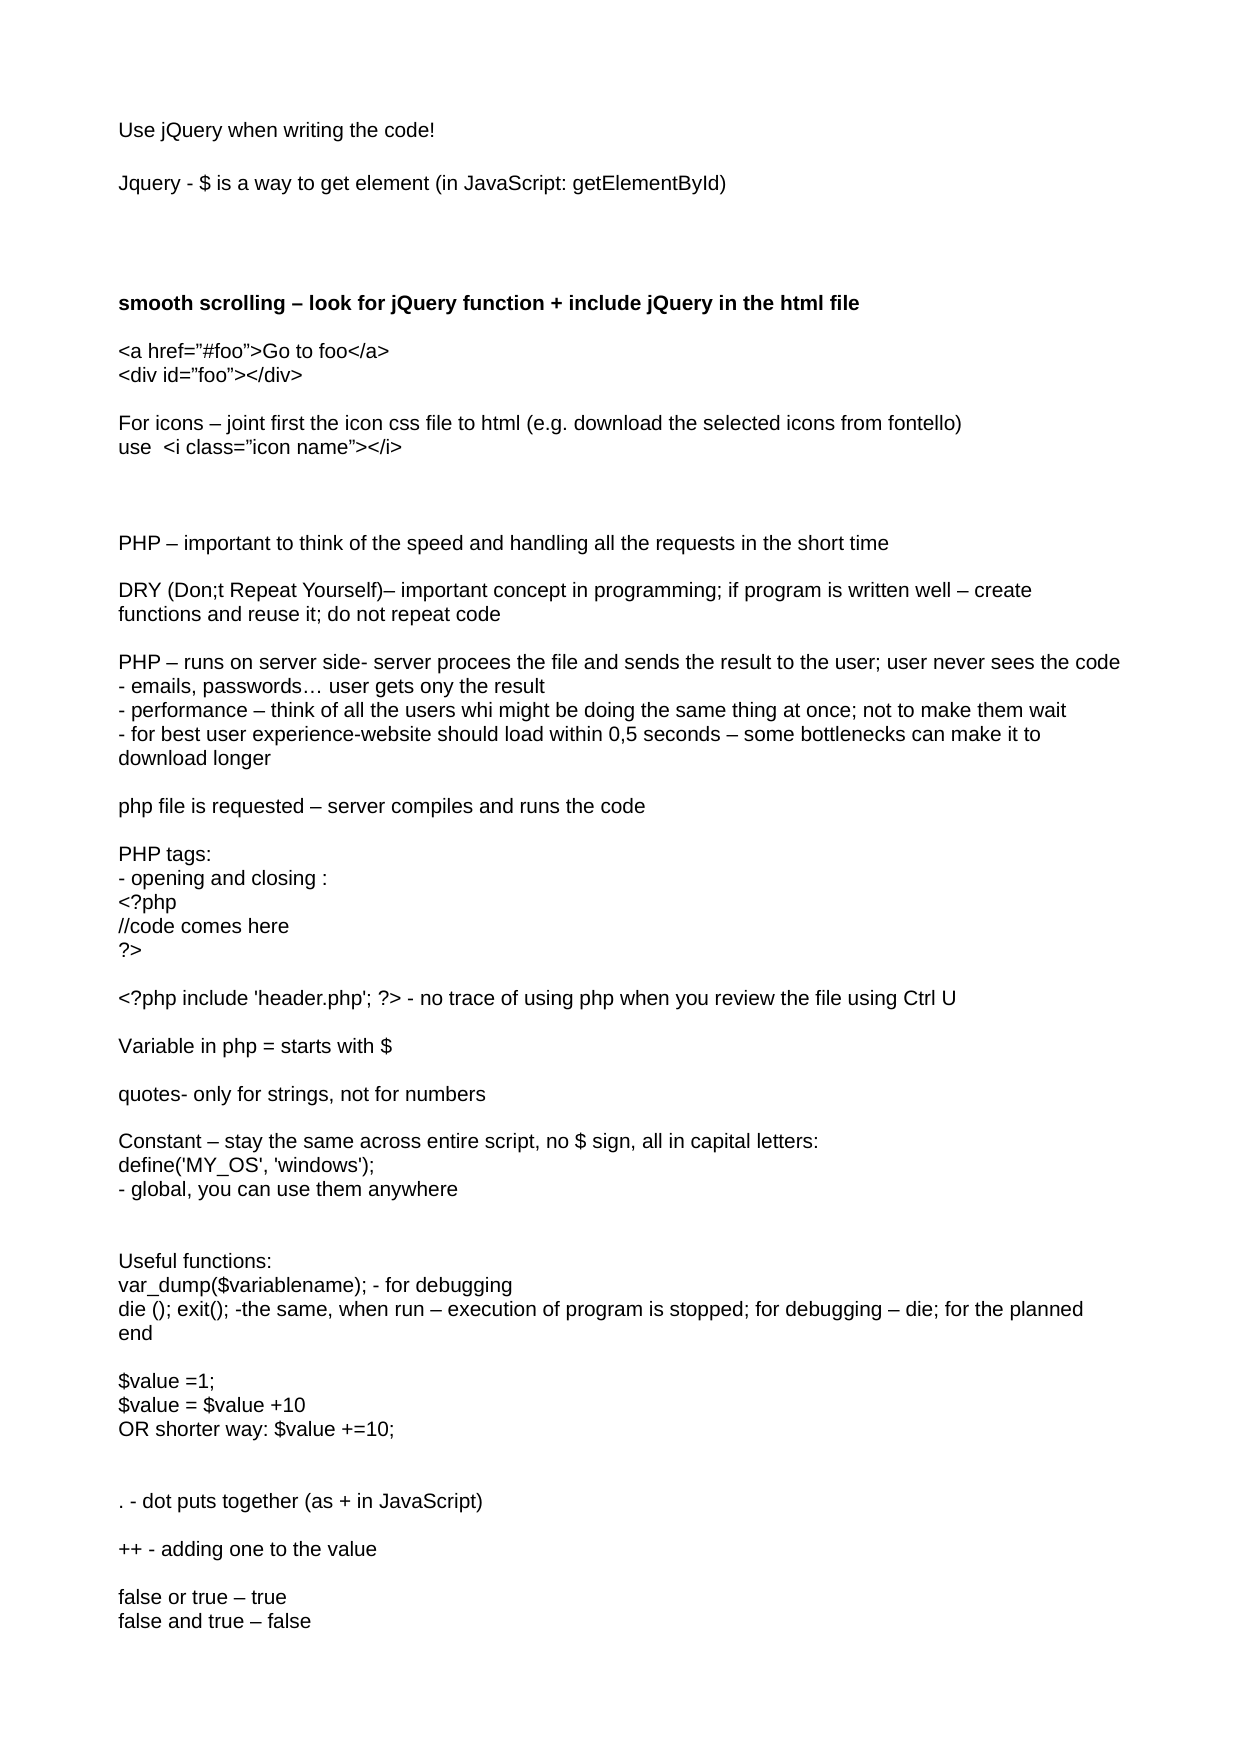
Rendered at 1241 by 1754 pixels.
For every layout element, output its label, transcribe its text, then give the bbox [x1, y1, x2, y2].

text smooth scrolling – look for jQuery function + include jQuery in the html file [118, 291, 1122, 315]
text Constant – stay the same across entire script, no $ sign, all in capital letters: [118, 1129, 1122, 1153]
text <?php [118, 890, 1122, 914]
text DRY (Don;t Repeat Yourself)– important concept in programming; if program is written well – create functions and reuse it; do not repeat code [118, 578, 1122, 626]
text - performance – think of all the users whi might be doing the same thing at once; not to make them wait [118, 698, 1122, 722]
text . - dot puts together (as + in JavaScript) [118, 1489, 1122, 1513]
text - emails, passwords… user gets ony the result [118, 674, 1122, 698]
text PHP tags: [118, 842, 1122, 866]
text php file is requested – server compiles and runs the code [118, 794, 1122, 818]
text false and true – false [118, 1608, 1122, 1632]
text - global, you can use them anywhere [118, 1177, 1122, 1201]
text PHP – important to think of the speed and handling all the requests in the short time [118, 530, 1122, 554]
text var_dump($variablename); - for debugging [118, 1273, 1122, 1297]
text Jquery - $ is a way to get element (in JavaScript: getElementById) [118, 171, 1122, 195]
text $value = $value +10 [118, 1393, 1122, 1417]
text define('MY_OS', 'windows'); [118, 1153, 1122, 1177]
text //code comes here [118, 914, 1122, 938]
text For icons – joint first the icon css file to html (e.g. download the selected icons from fontello) [118, 411, 1122, 434]
text Useful functions: [118, 1249, 1122, 1273]
text die (); exit(); -the same, when run – execution of program is stopped; for debugging – die; for the planned end [118, 1297, 1122, 1345]
text $value =1; [118, 1369, 1122, 1393]
text use <i class=”icon name”></i> [118, 434, 1122, 458]
text PHP – runs on server side- server procees the file and sends the result to the user; user never sees the code [118, 650, 1122, 674]
text Variable in php = starts with $ [118, 1033, 1122, 1057]
text Use jQuery when writing the code! [118, 118, 1122, 142]
text ++ - adding one to the value [118, 1537, 1122, 1561]
text ?> [118, 938, 1122, 962]
text false or true – true [118, 1584, 1122, 1608]
text <?php include 'header.php'; ?> - no trace of using php when you review the file using Ctrl U [118, 986, 1122, 1009]
text - for best user experience-website should load within 0,5 seconds – some bottlenecks can make it to download longer [118, 722, 1122, 770]
text <div id=”foo”></div> [118, 363, 1122, 387]
text quotes- only for strings, not for numbers [118, 1081, 1122, 1105]
text <a href=”#foo”>Go to foo</a> [118, 339, 1122, 363]
text - opening and closing : [118, 866, 1122, 890]
text OR shorter way: $value +=10; [118, 1417, 1122, 1441]
